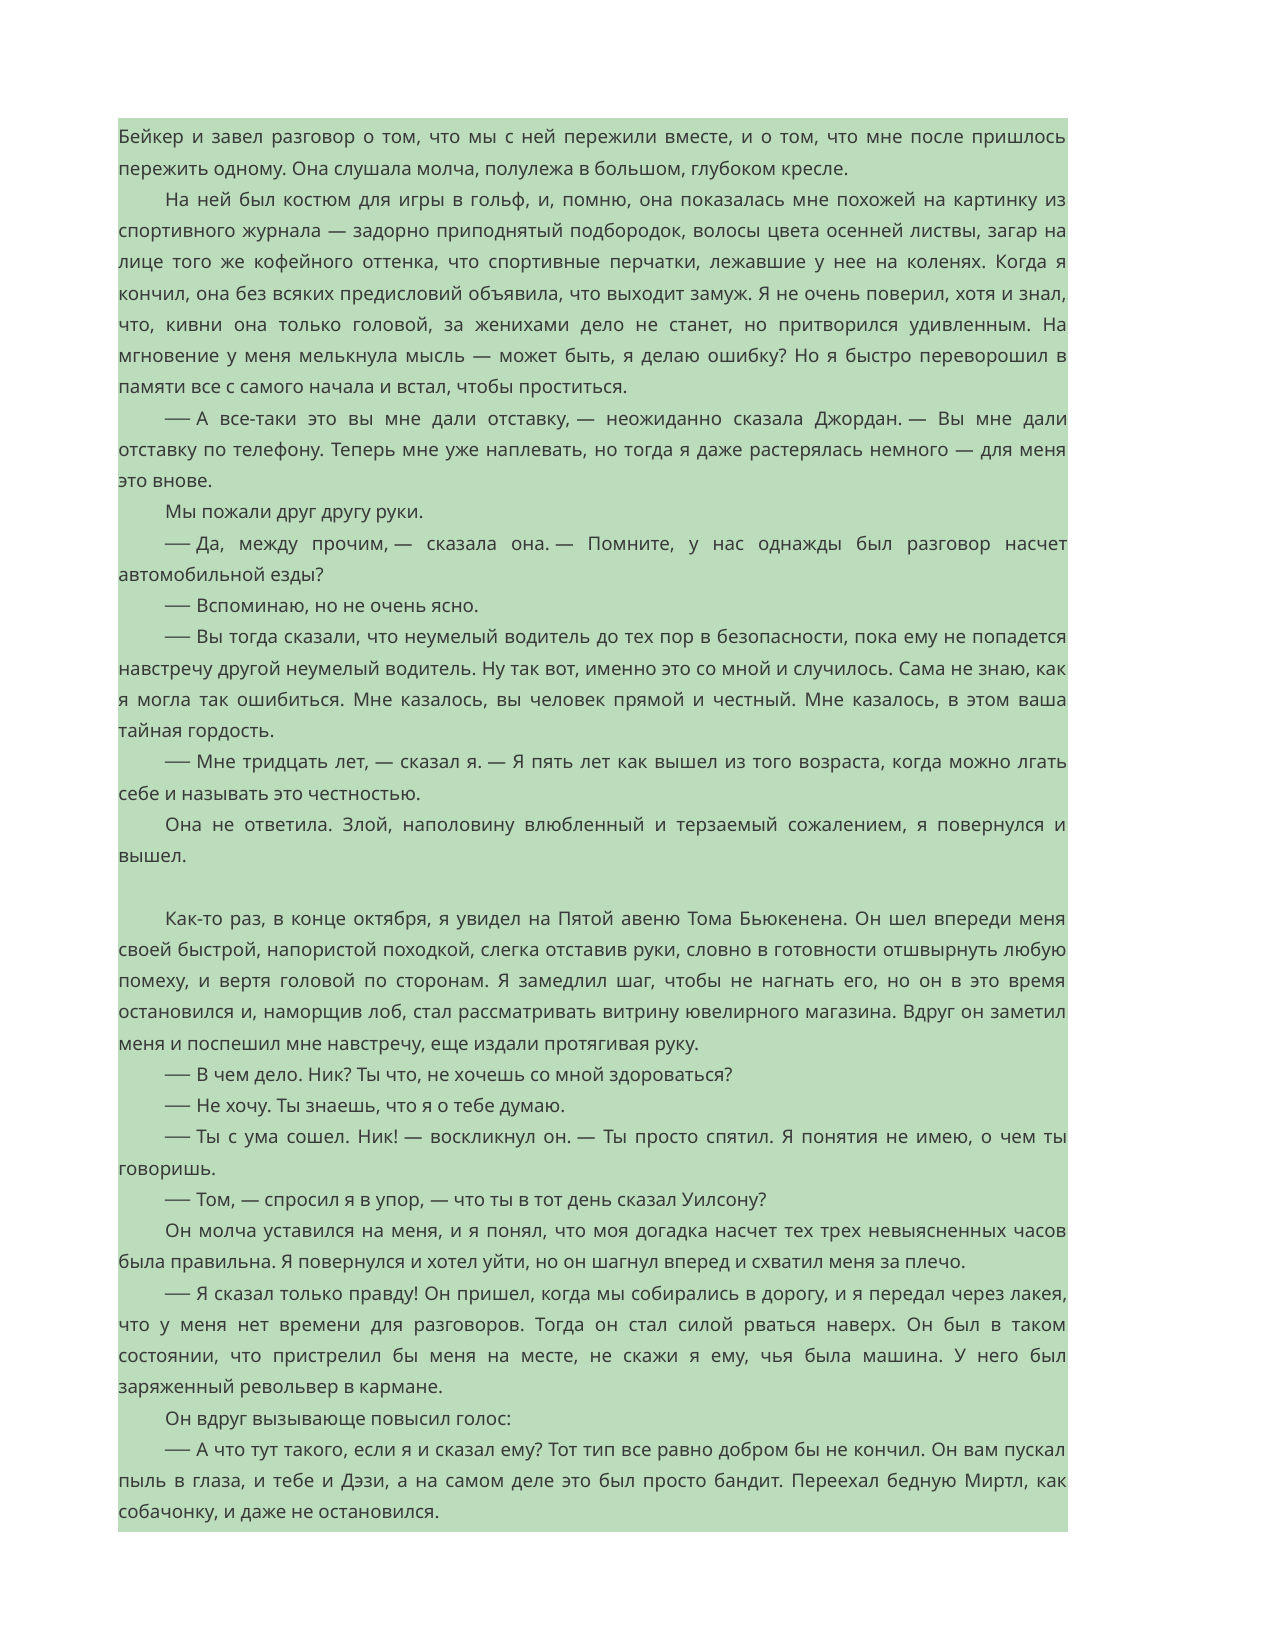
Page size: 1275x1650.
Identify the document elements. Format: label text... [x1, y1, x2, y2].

text Он вдруг вызывающе повысил голос: [118, 1399, 1068, 1431]
text — Том, — спросил я в упор, — что ты в тот день сказал Уилсону? [118, 1181, 1068, 1212]
text Как-то раз, в конце октября, я увидел на Пятой авеню Тома Бьюкенена. Он шел впереди меня своей быстрой, напористой походкой, слегка отставив руки, словно в готовности отшвырнуть любую помеху, и вертя головой по сторонам. Я замедлил шаг, чтобы не нагнать его, но он в это время остановился и, наморщив лоб, стал рассматривать витрину ювелирного магазина. Вдруг он заметил меня и поспешил мне навстречу, еще издали протягивая руку. [118, 899, 1068, 1056]
text — Я сказал только правду! Он пришел, когда мы собирались в дорогу, и я передал через лакея, что у меня нет времени для разговоров. Тогда он стал силой рваться наверх. Он был в таком состоянии, что пристрелил бы меня на месте, не скажи я ему, чья была машина. У него был заряженный револьвер в кармане. [118, 1274, 1068, 1399]
text — Мне тридцать лет, — сказал я. — Я пять лет как вышел из того возраста, когда можно лгать себе и называть это честностью. [118, 743, 1068, 806]
text — А все-таки это вы мне дали отставку, — неожиданно сказала Джордан. — Вы мне дали отставку по телефону. Теперь мне уже наплевать, но тогда я даже растерялась немного — для меня это внове. [118, 399, 1068, 493]
text Он молча уставился на меня, и я понял, что моя догадка насчет тех трех невыясненных часов была правильна. Я повернулся и хотел уйти, но он шагнул вперед и схватил меня за плечо. [118, 1212, 1068, 1274]
text — Ты с ума сошел. Ник! — воскликнул он. — Ты просто спятил. Я понятия не имею, о чем ты говоришь. [118, 1118, 1068, 1181]
text — Не хочу. Ты знаешь, что я о тебе думаю. [118, 1087, 1068, 1118]
text На ней был костюм для игры в гольф, и, помню, она показалась мне похожей на картинку из спортивного журнала — задорно приподнятый подбородок, волосы цвета осенней листвы, загар на лице того же кофейного оттенка, что спортивные перчатки, лежавшие у нее на коленях. Когда я кончил, она без всяких предисловий объявила, что выходит замуж. Я не очень поверил, хотя и знал, что, кивни она только головой, за женихами дело не станет, но притворился удивленным. На мгновение у меня мелькнула мысль — может быть, я делаю ошибку? Но я быстро переворошил в памяти все с самого начала и встал, чтобы проститься. [118, 181, 1068, 399]
text Она не ответила. Злой, наполовину влюбленный и терзаемый сожалением, я повернулся и вышел. [118, 806, 1068, 868]
text — Вспоминаю, но не очень ясно. [118, 587, 1068, 618]
text — А что тут такого, если я и сказал ему? Тот тип все равно добром бы не кончил. Он вам пускал пыль в глаза, и тебе и Дэзи, а на самом деле это был просто бандит. Переехал бедную Миртл, как собачонку, и даже не остановился. [118, 1431, 1068, 1524]
text Бейкер и завел разговор о том, что мы с ней пережили вместе, и о том, что мне после пришлось пережить одному. Она слушала молча, полулежа в большом, глубоком кресле. [118, 118, 1068, 181]
text — Да, между прочим, — сказала она. — Помните, у нас однажды был разговор насчет автомобильной езды? [118, 524, 1068, 587]
text Мы пожали друг другу руки. [118, 493, 1068, 524]
text — В чем дело. Ник? Ты что, не хочешь со мной здороваться? [118, 1056, 1068, 1087]
text — Вы тогда сказали, что неумелый водитель до тех пор в безопасности, пока ему не попадется навстречу другой неумелый водитель. Ну так вот, именно это со мной и случилось. Сама не знаю, как я могла так ошибиться. Мне казалось, вы человек прямой и честный. Мне казалось, в этом ваша тайная гордость. [118, 618, 1068, 743]
